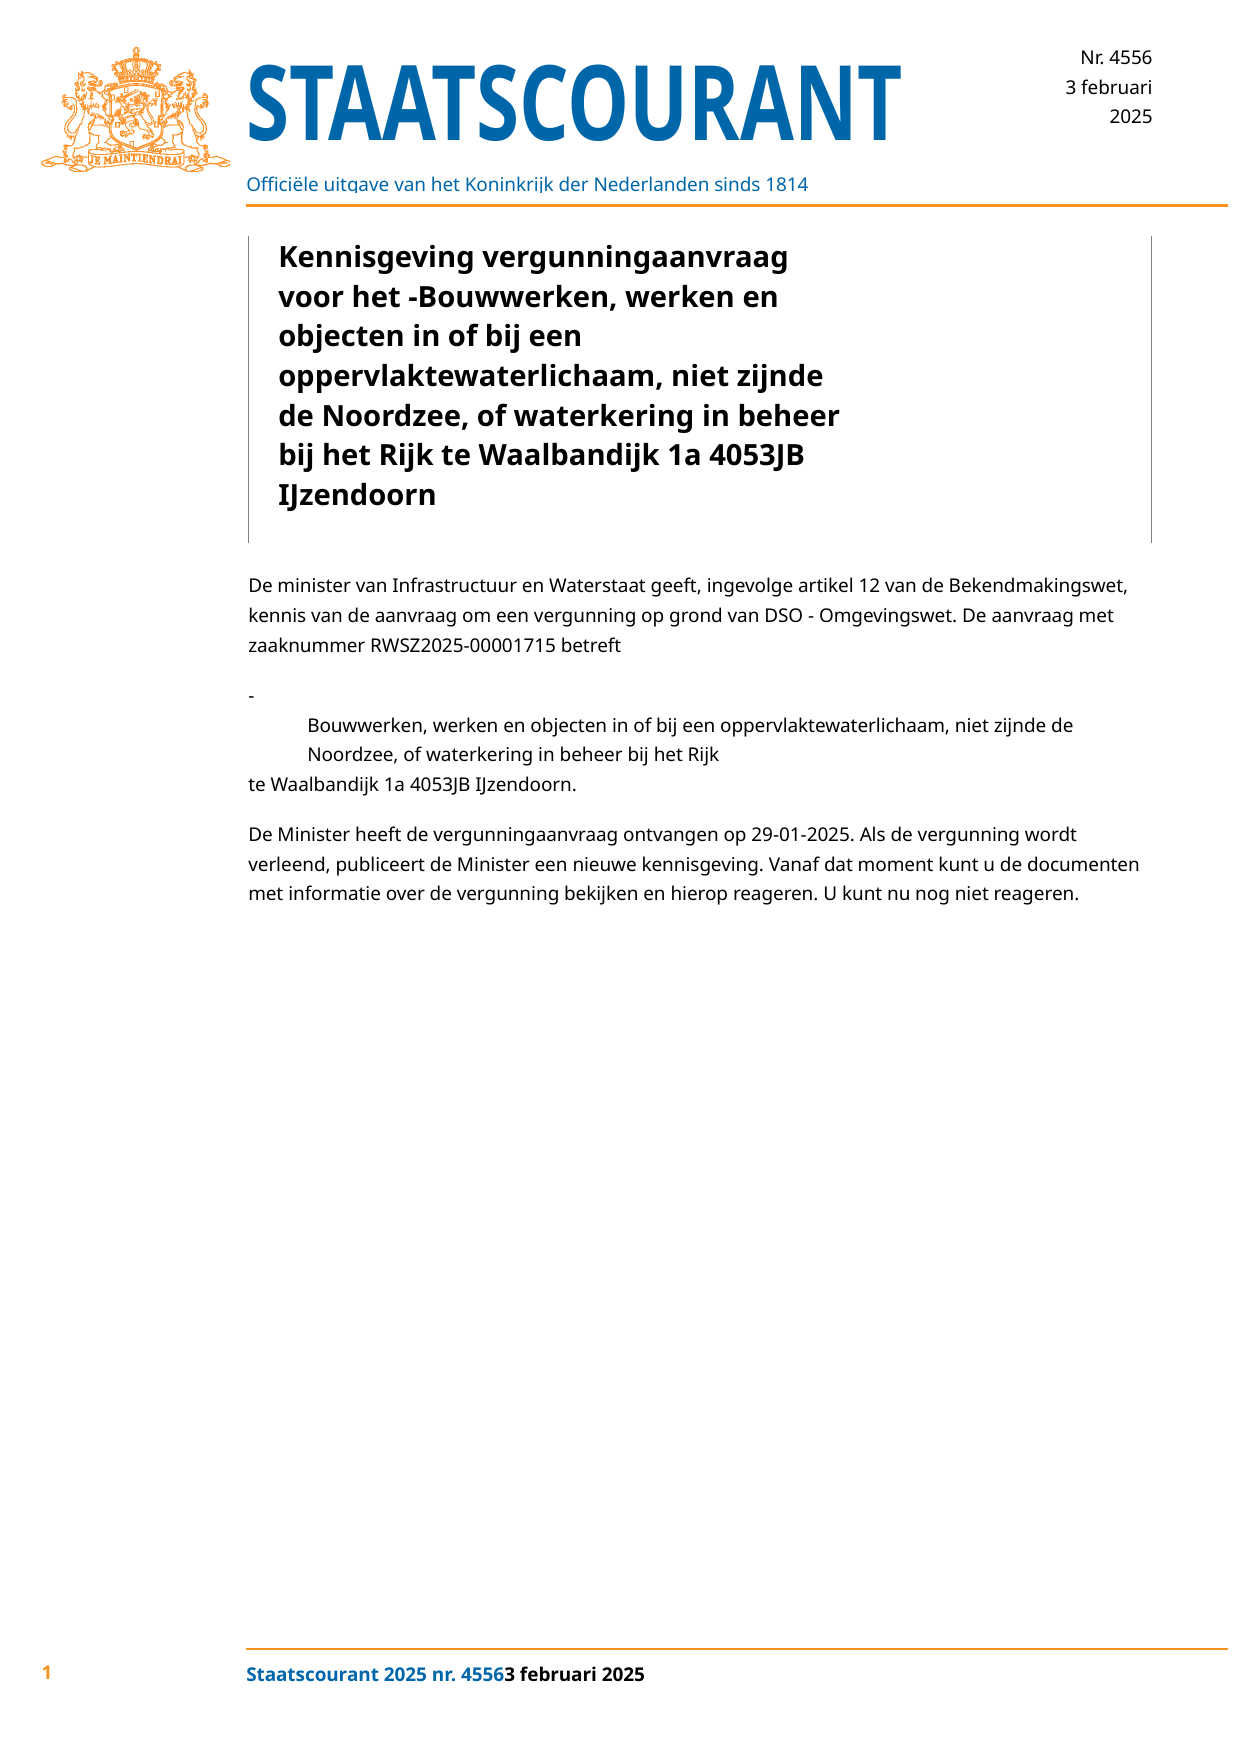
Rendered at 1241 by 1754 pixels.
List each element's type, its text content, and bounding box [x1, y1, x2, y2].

text De minister van Infrastructuur en Waterstaat geeft, ingevolge artikel 12 van de Bekendmakingswet, kennis van de aanvraag om een vergunning op grond van DSO - Omgevingswet. De aanvraag met zaaknummer RWSZ2025-00001715 betreft [248, 573, 1152, 658]
picture [41, 47, 231, 172]
table_header [850, 414, 1151, 543]
text De Minister heeft de vergunningaanvraag ontvangen op 29-01-2025. Als de vergunning wordt verleend, publiceert de Minister een nieuwe kennisgeving. Vanaf dat moment kunt u de documenten met informatie over de vergunning bekijken en hierop reageren. U kunt nu nog niet reageren. [248, 821, 1152, 906]
table_header [1090, 236, 1151, 413]
list Bouwwerken, werken en objecten in of bij een oppervlaktewaterlichaam, niet zijnde de Noordzee, of waterkering in beheer bij het Rijk [248, 712, 1152, 767]
table_header Kennisgeving vergunningaanvraag voor het -Bouwwerken, werken en objecten in of bij een oppervlaktewaterlichaam, niet zijnde de Noordzee, of waterkering in beheer bij het Rijk te Waalbandijk 1a 4053JB IJzendoorn [249, 236, 850, 543]
picture [912, 236, 1090, 414]
table_header [850, 236, 912, 413]
text te Waalbandijk 1a 4053JB IJzendoorn. [248, 771, 1152, 797]
